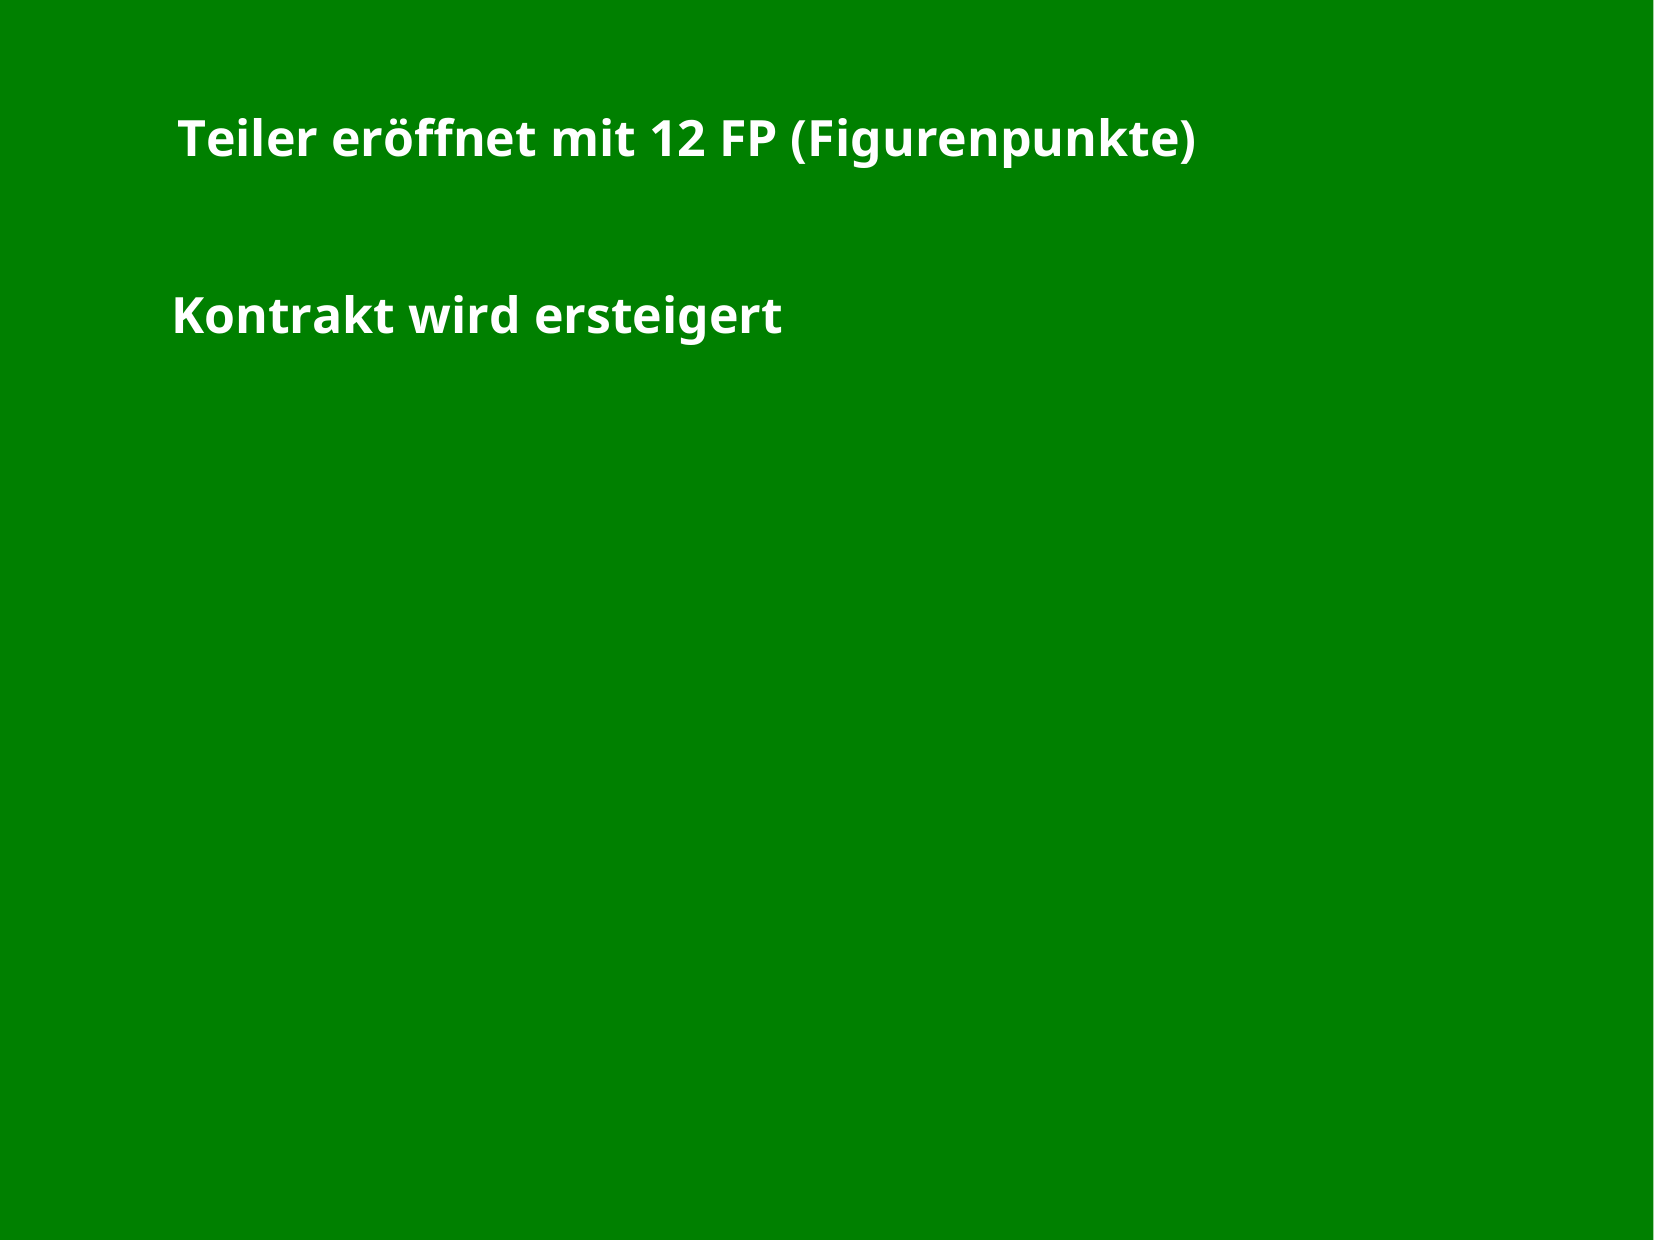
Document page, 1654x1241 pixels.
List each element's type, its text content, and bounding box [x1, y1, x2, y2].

text_box Kontrakt wird ersteigert [171, 283, 940, 344]
text_box Teiler eröffnet mit 12 FP (Figurenpunkte) [177, 106, 1388, 167]
